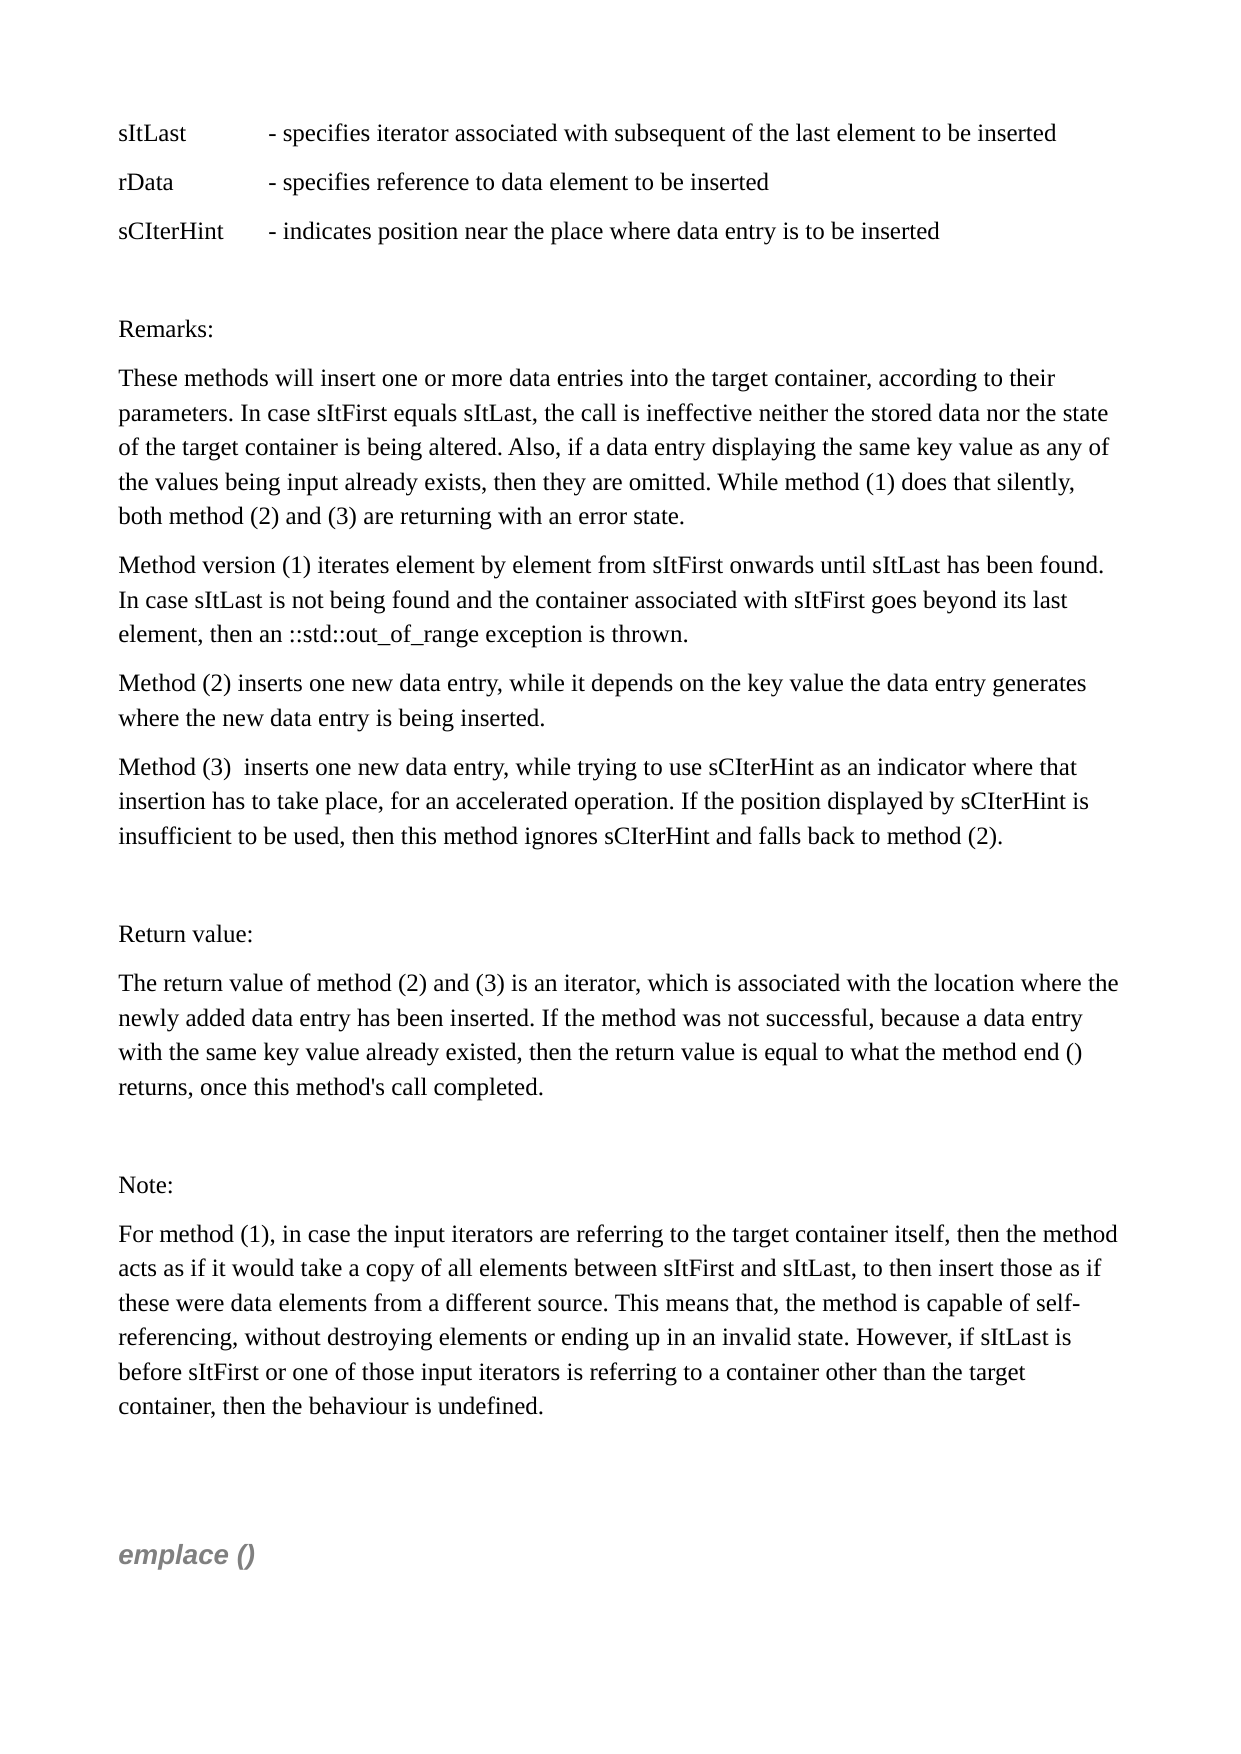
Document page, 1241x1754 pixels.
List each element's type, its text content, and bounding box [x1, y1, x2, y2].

text Method (3) inserts one new data entry, while trying to use sCIterHint as an indicator where that insertion has to take place, for an accelerated operation. If the position displayed by sCIterHint is insufficient to be used, then this method ignores sCIterHint and falls back to method (2). [118, 752, 1122, 850]
text Method version (1) iterates element by element from sItFirst onwards until sItLast has been found. In case sItLast is not being found and the container associated with sItFirst goes beyond its last element, then an ::std::out_of_range exception is thrown. [118, 550, 1122, 648]
text rData - specifies reference to data element to be inserted [118, 167, 1122, 196]
text sCIterHint - indicates position near the place where data entry is to be inserted [118, 216, 1122, 245]
subtitle emplace () [118, 1538, 1122, 1570]
text Remarks: [118, 314, 1122, 343]
text Method (2) inserts one new data entry, while it depends on the key value the data entry generates where the new data entry is being inserted. [118, 668, 1122, 732]
text For method (1), in case the input iterators are referring to the target container itself, then the method acts as if it would take a copy of all elements between sItFirst and sItLast, to then insert those as if these were data elements from a different source. This means that, the method is capable of self-referencing, without destroying elements or ending up in an invalid state. However, if sItLast is before sItFirst or one of those input iterators is referring to a container other than the target container, then the behaviour is undefined. [118, 1219, 1122, 1420]
text Note: [118, 1170, 1122, 1198]
text The return value of method (2) and (3) is an iterator, which is associated with the location where the newly added data entry has been inserted. If the method was not successful, because a data entry with the same key value already existed, then the return value is equal to what the method end () returns, once this method's call completed. [118, 968, 1122, 1100]
text sItLast - specifies iterator associated with subsequent of the last element to be inserted [118, 118, 1122, 147]
text Return value: [118, 919, 1122, 948]
text These methods will insert one or more data entries into the target container, according to their parameters. In case sItFirst equals sItLast, the call is ineffective neither the stored data nor the state of the target container is being altered. Also, if a data entry displaying the same key value as any of the values being input already exists, then they are omitted. While method (1) does that silently, both method (2) and (3) are returning with an error state. [118, 363, 1122, 530]
